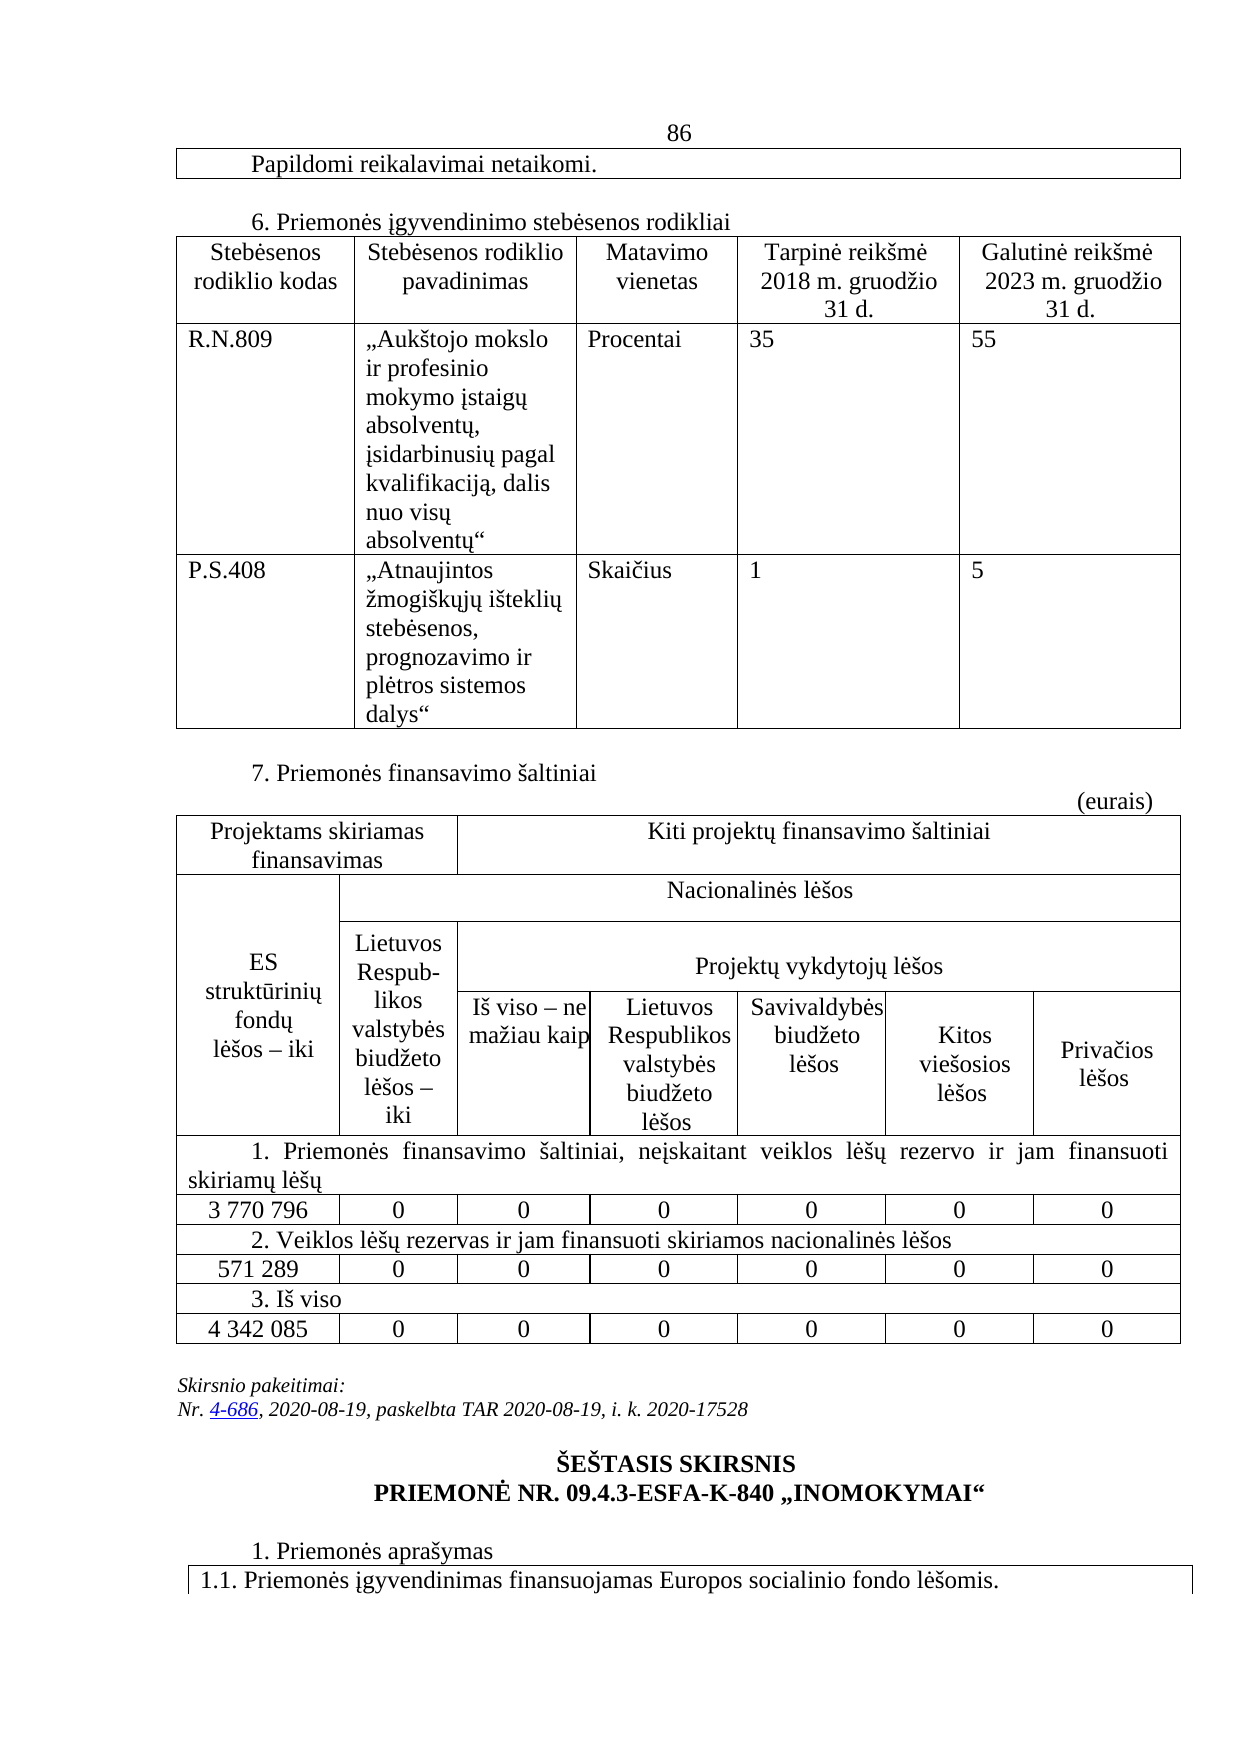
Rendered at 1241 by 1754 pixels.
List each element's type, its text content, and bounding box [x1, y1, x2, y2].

text 7. Priemonės finansavimo šaltiniai [177, 758, 1181, 786]
table_header Kiti projektų finansavimo šaltiniai [458, 816, 1180, 874]
text ŠEŠTASIS SKIRSNIS [177, 1449, 1181, 1478]
text 6. Priemonės įgyvendinimo stebėsenos rodikliai [177, 207, 1181, 236]
table_cell 0 [458, 1255, 589, 1283]
table_cell 0 [458, 1314, 589, 1343]
table_cell Kitos viešosios lėšos [886, 992, 1033, 1135]
table_cell „Atnaujintos žmogiškųjų išteklių stebėsenos, prognozavimo ir plėtros sistemos dalys“ [355, 555, 576, 728]
table_cell 0 [886, 1314, 1033, 1343]
table_cell Savivaldybės biudžeto lėšos [738, 992, 885, 1135]
table_cell 4 342 085 [177, 1314, 339, 1343]
text 1. Priemonės aprašymas [177, 1536, 1181, 1564]
table_cell Lietuvos Respub-likos valstybės biudžeto lėšos – iki [340, 922, 457, 1135]
table_cell Skaičius [577, 555, 737, 728]
table_cell Projektų vykdytojų lėšos [458, 922, 1180, 991]
table_cell 0 [340, 1255, 457, 1283]
text Nr. 4-686, 2020-08-19, paskelbta TAR 2020-08-19, i. k. 2020-17528 [177, 1397, 1181, 1421]
table_cell ES struktūrinių fondų lėšos – iki [177, 875, 339, 1135]
table_cell Nacionalinės lėšos [340, 875, 1180, 921]
table_header Projektams skiriamas finansavimas [177, 816, 457, 874]
text (eurais) [177, 786, 1181, 815]
table_cell 0 [591, 1195, 737, 1224]
table_cell Privačios lėšos [1034, 992, 1180, 1135]
table_cell 0 [1034, 1314, 1180, 1343]
table_cell 3. Iš viso [177, 1284, 1180, 1313]
table_header Matavimo vienetas [577, 237, 737, 323]
table_header Papildomi reikalavimai netaikomi. [177, 149, 1180, 177]
table_cell 0 [738, 1195, 885, 1224]
table_cell 0 [340, 1314, 457, 1343]
table_header 1.1. Priemonės įgyvendinimas finansuojamas Europos socialinio fondo lėšomis. [189, 1566, 1192, 1594]
table_cell 3 770 796 [177, 1195, 339, 1224]
table_cell Iš viso – ne mažiau kaip [458, 992, 589, 1135]
table_cell 0 [886, 1195, 1033, 1224]
table_cell R.N.809 [177, 324, 354, 554]
table_cell 0 [1034, 1255, 1180, 1283]
table_header Galutinė reikšmė 2023 m. gruodžio 31 d. [960, 237, 1180, 323]
table_cell Procentai [577, 324, 737, 554]
table_cell 0 [591, 1255, 737, 1283]
table_cell Lietuvos Respublikos valstybės biudžeto lėšos [591, 992, 737, 1135]
table_cell 0 [738, 1314, 885, 1343]
table_cell 0 [340, 1195, 457, 1224]
table_header Tarpinė reikšmė 2018 m. gruodžio 31 d. [738, 237, 959, 323]
table_cell 0 [738, 1255, 885, 1283]
table_cell 0 [886, 1255, 1033, 1283]
table_header Stebėsenos rodiklio pavadinimas [355, 237, 576, 323]
table_cell 0 [1034, 1195, 1180, 1224]
table_cell 2. Veiklos lėšų rezervas ir jam finansuoti skiriamos nacionalinės lėšos [177, 1225, 1180, 1253]
table_cell 1. Priemonės finansavimo šaltiniai, neįskaitant veiklos lėšų rezervo ir jam finansuoti skiriamų lėšų [177, 1136, 1180, 1194]
table_cell 0 [458, 1195, 589, 1224]
table_cell 0 [591, 1314, 737, 1343]
table_cell 5 [960, 555, 1180, 728]
table_cell 55 [960, 324, 1180, 554]
table_cell 571 289 [177, 1255, 339, 1283]
table_cell „Aukštojo mokslo ir profesinio mokymo įstaigų absolventų, įsidarbinusių pagal kvalifikaciją, dalis nuo visų absolventų“ [355, 324, 576, 554]
table_header Stebėsenos rodiklio kodas [177, 237, 354, 323]
table_cell P.S.408 [177, 555, 354, 728]
text Skirsnio pakeitimai: [177, 1373, 1181, 1397]
table_cell 35 [738, 324, 959, 554]
table_cell 1 [738, 555, 959, 728]
text PRIEMONĖ NR. 09.4.3-ESFA-K-840 „inomokymai“ [177, 1478, 1181, 1507]
